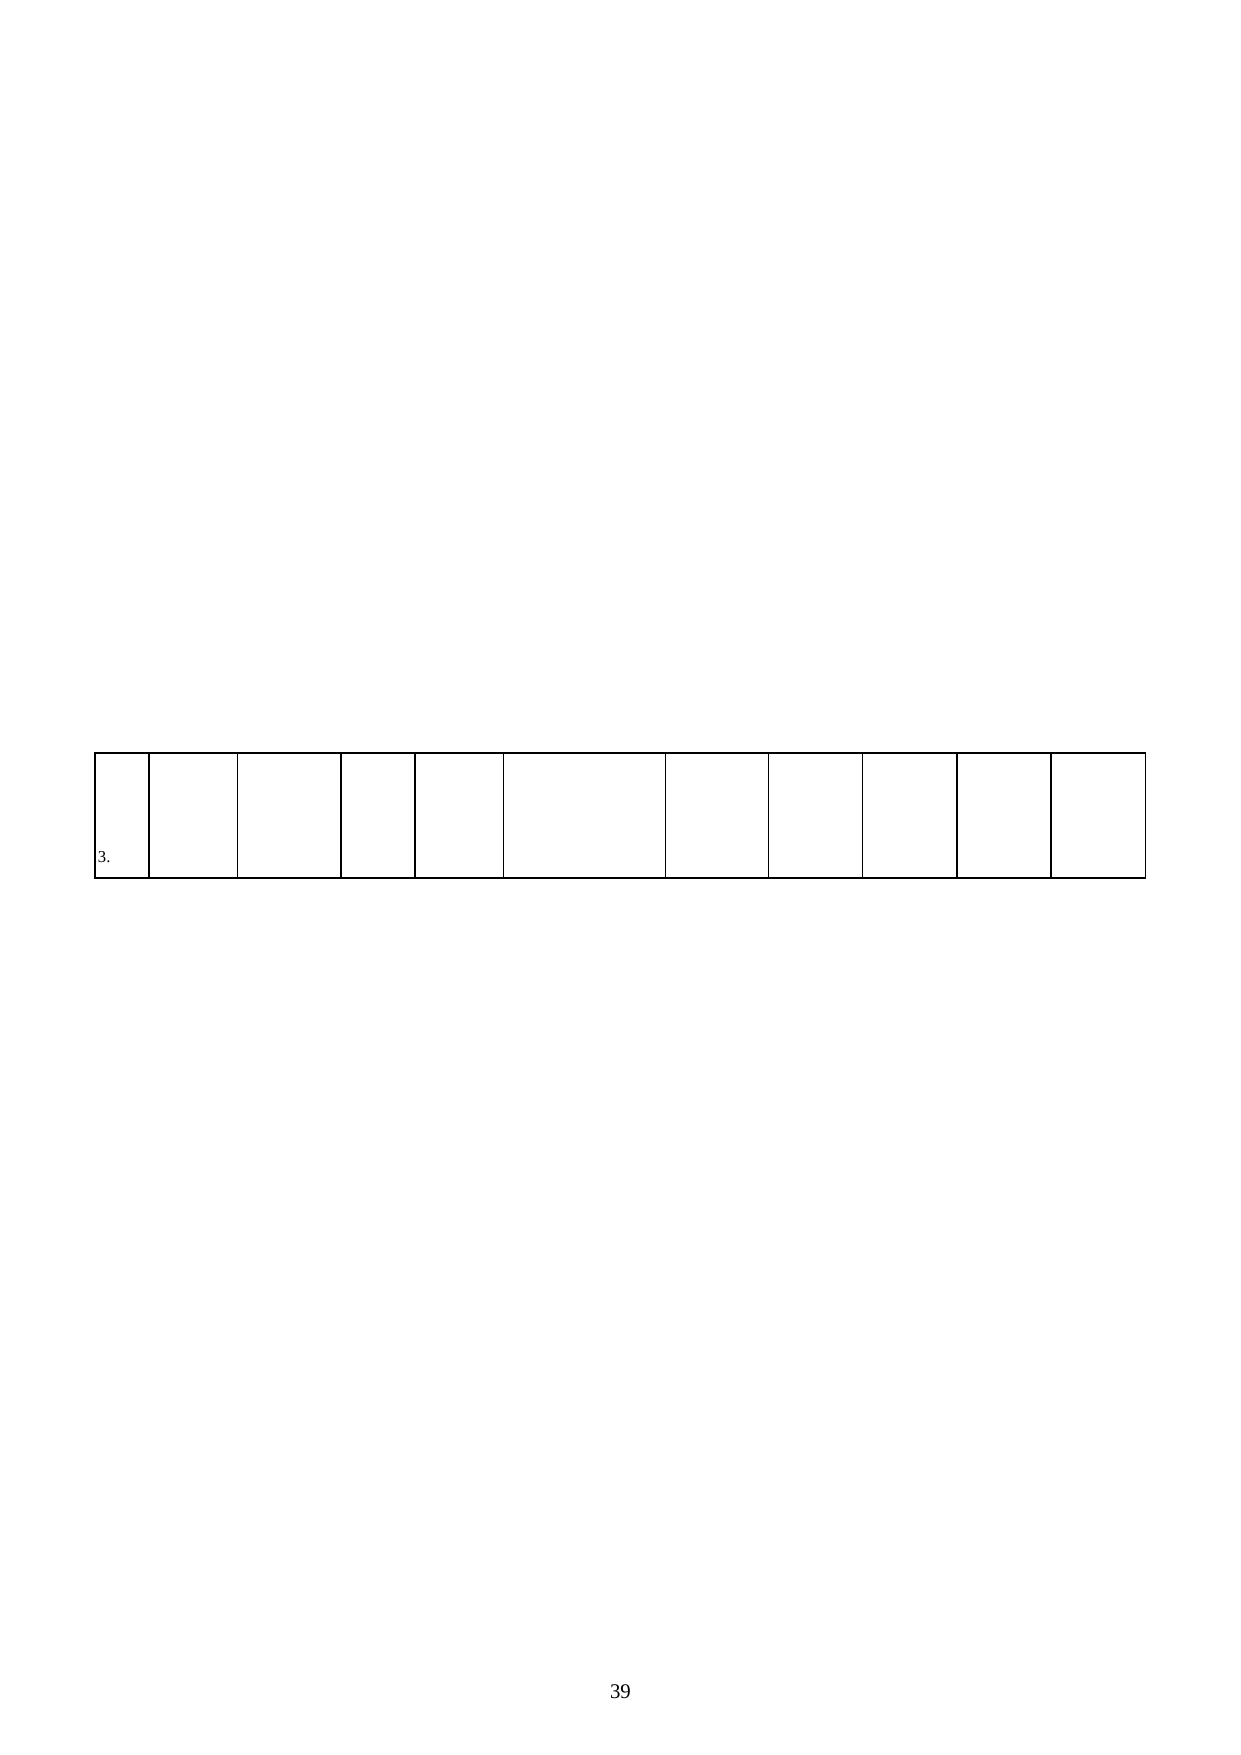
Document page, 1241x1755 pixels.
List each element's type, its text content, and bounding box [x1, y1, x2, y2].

table_cell [342, 754, 414, 877]
table_cell 3. [96, 754, 148, 877]
table_cell [150, 754, 237, 877]
table_cell [504, 754, 665, 877]
table_cell [958, 754, 1050, 877]
table_cell [238, 754, 340, 877]
table_cell [666, 754, 768, 877]
table_cell [769, 754, 862, 877]
table_cell [1052, 754, 1145, 877]
table_cell [863, 754, 956, 877]
table_cell [416, 754, 503, 877]
